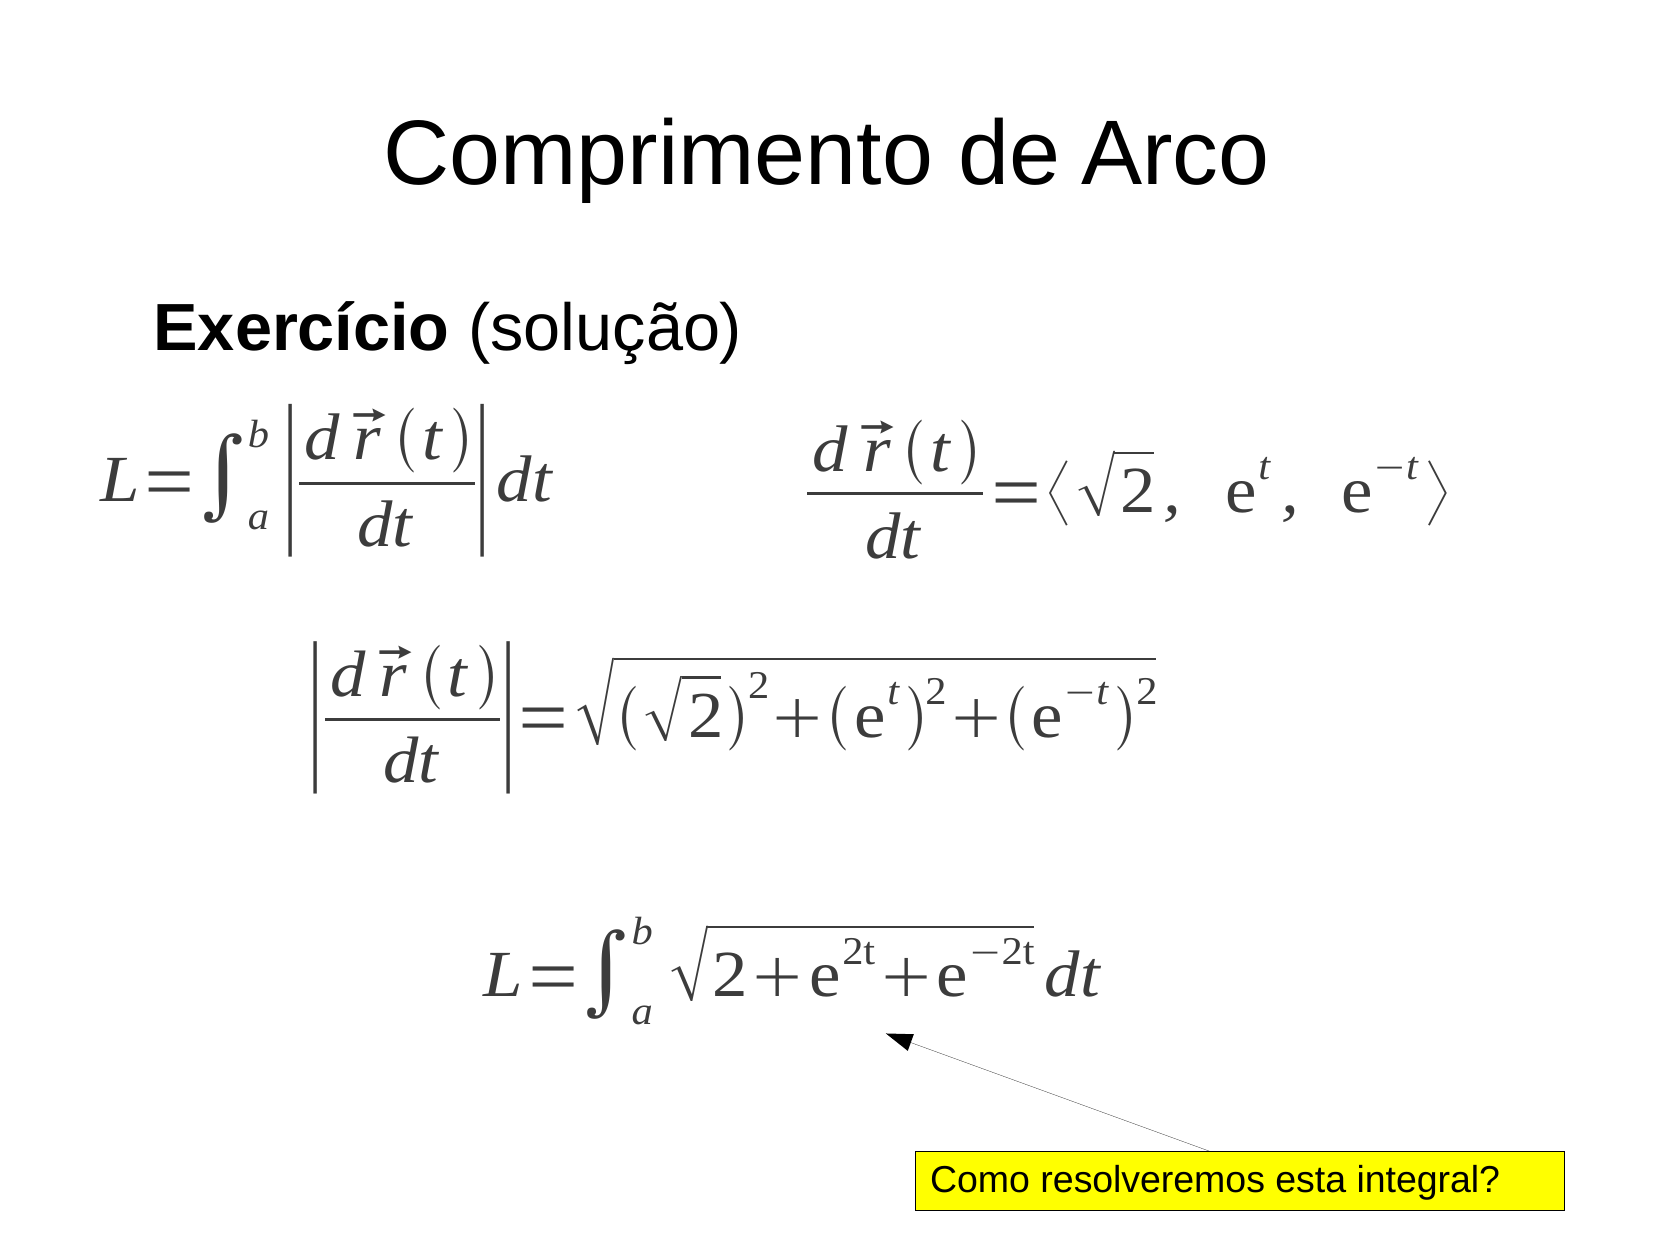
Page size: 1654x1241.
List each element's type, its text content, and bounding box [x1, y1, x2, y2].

text_box Como resolveremos esta integral? [915, 1151, 1565, 1211]
chart [797, 413, 1456, 572]
list Exercício (solução) [82, 290, 1538, 1010]
title Comprimento de Arco [82, 49, 1571, 257]
chart [295, 637, 1163, 812]
chart [88, 401, 559, 562]
chart [472, 908, 1107, 1034]
